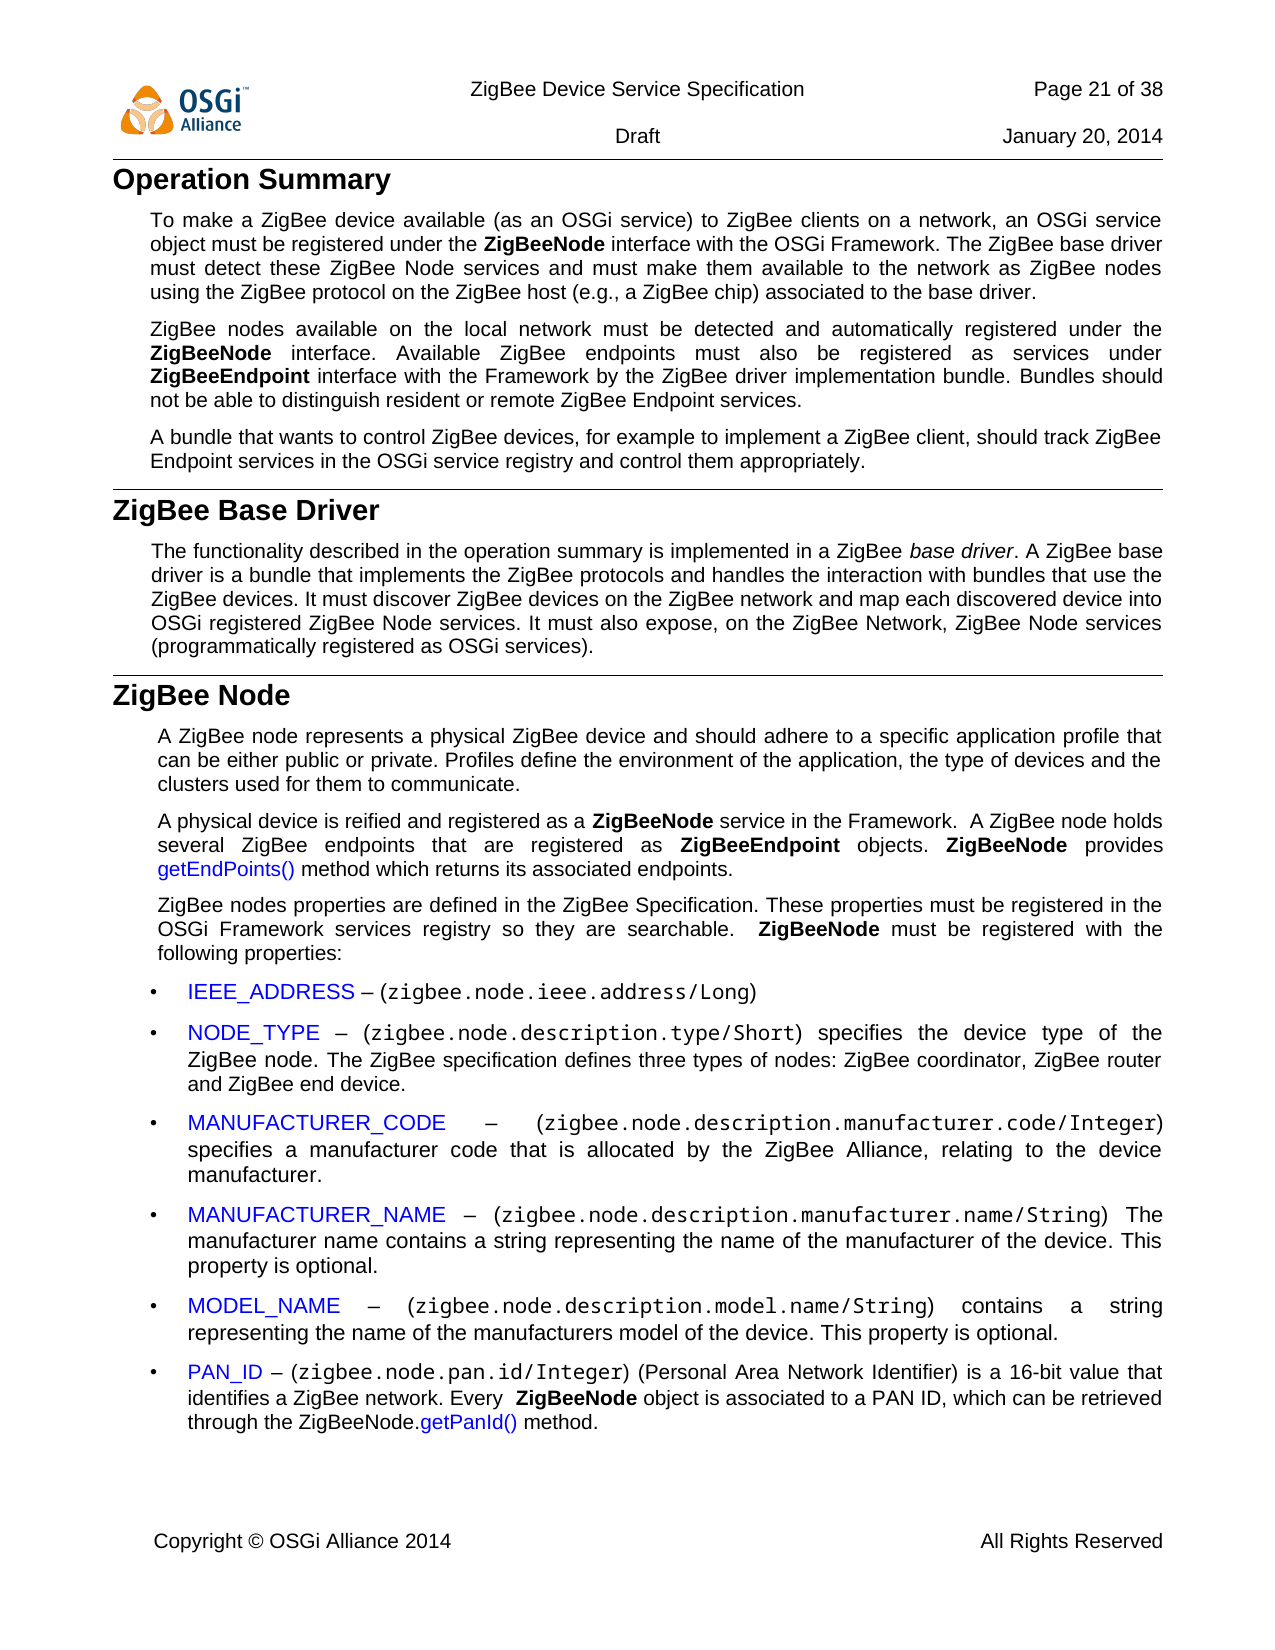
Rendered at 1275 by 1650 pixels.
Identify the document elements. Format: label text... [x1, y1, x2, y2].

subtitle ZigBee Node [112, 676, 1163, 712]
list MANUFACTURER_CODE – (zigbee.node.description.manufacturer.code/Integer) specifies a manufacturer code that is allocated by the ZigBee Alliance, relating to the device manufacturer. [150, 1108, 1163, 1187]
text A bundle that wants to control ZigBee devices, for example to implement a ZigBee client, should track ZigBee Endpoint services in the OSGi service registry and control them appropriately. [150, 425, 1163, 473]
text ZigBee nodes available on the local network must be detected and automatically registered under the ZigBeeNode interface. Available ZigBee endpoints must also be registered as services under ZigBeeEndpoint interface with the Framework by the ZigBee driver implementation bundle. Bundles should not be able to distinguish resident or remote ZigBee Endpoint services. [150, 316, 1163, 412]
list IEEE_ADDRESS – (zigbee.node.ieee.address/Long) [150, 977, 1163, 1006]
text A physical device is reified and registered as a ZigBeeNode service in the Framework. A ZigBee node holds several ZigBee endpoints that are registered as ZigBeeEndpoint objects. ZigBeeNode provides getEndPoints() method which returns its associated endpoints. [157, 808, 1163, 880]
list NODE_TYPE – (zigbee.node.description.type/Short) specifies the device type of the ZigBee node. The ZigBee specification defines three types of nodes: ZigBee coordinator, ZigBee router and ZigBee end device. [150, 1018, 1163, 1096]
list MANUFACTURER_NAME – (zigbee.node.description.manufacturer.name/String) The manufacturer name contains a string representing the name of the manufacturer of the device. This property is optional. [150, 1200, 1163, 1278]
subtitle Operation Summary [112, 160, 1163, 196]
subtitle ZigBee Base Driver [112, 490, 1163, 526]
list MODEL_NAME – (zigbee.node.description.model.name/String) contains a string representing the name of the manufacturers model of the device. This property is optional. [150, 1291, 1163, 1345]
text A ZigBee node represents a physical ZigBee device and should adhere to a specific application profile that can be either public or private. Profiles define the environment of the application, the type of devices and the clusters used for them to communicate. [157, 724, 1163, 796]
text To make a ZigBee device available (as an OSGi service) to ZigBee clients on a network, an OSGi service object must be registered under the ZigBeeNode interface with the OSGi Framework. The ZigBee base driver must detect these ZigBee Node services and must make them available to the network as ZigBee nodes using the ZigBee protocol on the ZigBee host (e.g., a ZigBee chip) associated to the base driver. [150, 208, 1163, 304]
picture [113, 78, 257, 142]
list PAN_ID – (zigbee.node.pan.id/Integer) (Personal Area Network Identifier) is a 16-bit value that identifies a ZigBee network. Every ZigBeeNode object is associated to a PAN ID, which can be retrieved through the ZigBeeNode.getPanId() method. [150, 1357, 1163, 1433]
text ZigBee nodes properties are defined in the ZigBee Specification. These properties must be registered in the OSGi Framework services registry so they are searchable. ZigBeeNode must be registered with the following properties: [157, 893, 1163, 965]
text The functionality described in the operation summary is implemented in a ZigBee base driver. A ZigBee base driver is a bundle that implements the ZigBee protocols and handles the interaction with bundles that use the ZigBee devices. It must discover ZigBee devices on the ZigBee network and map each discovered device into OSGi registered ZigBee Node services. It must also expose, on the ZigBee Network, ZigBee Node services (programmatically registered as OSGi services). [151, 538, 1163, 658]
